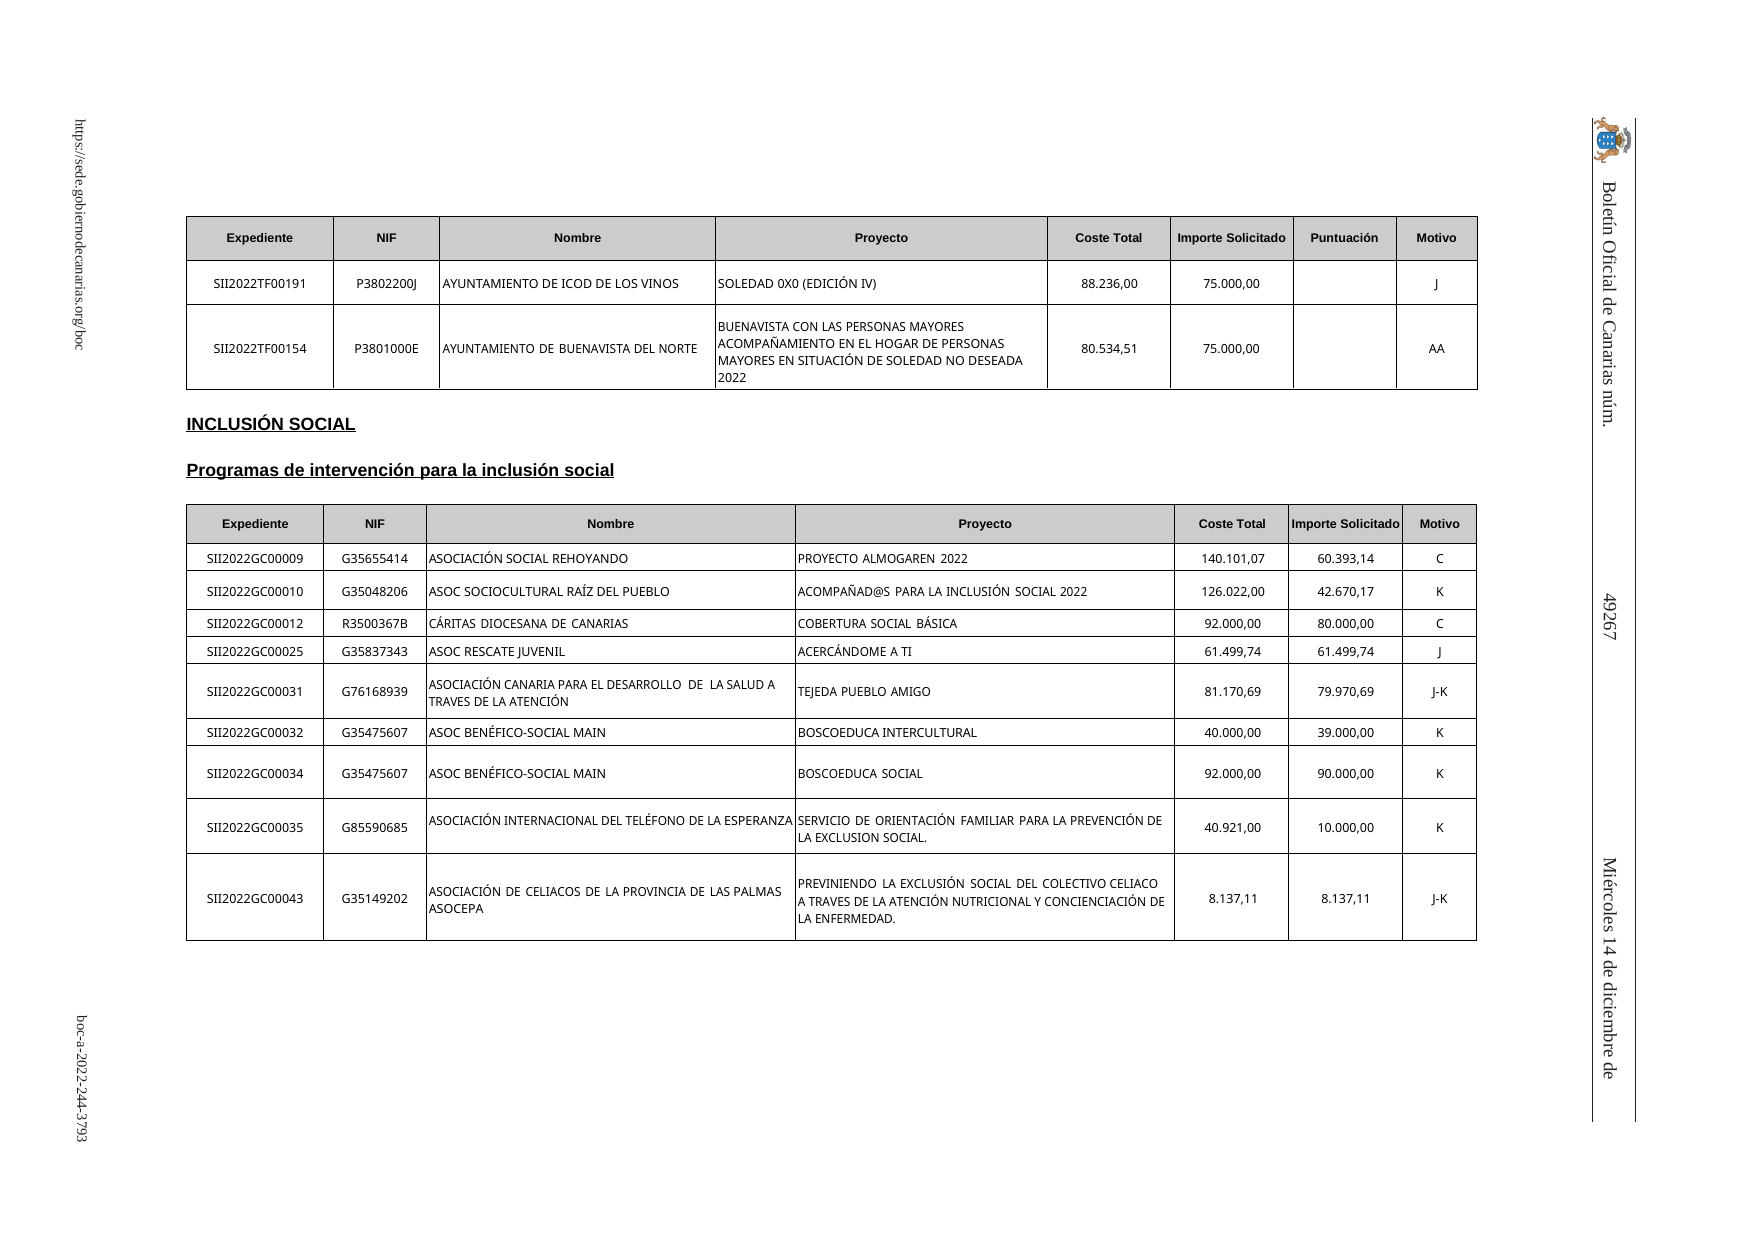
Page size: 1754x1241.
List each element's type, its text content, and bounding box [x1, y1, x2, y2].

table_cell ASOCIACIÓN SOCIAL REHOYANDO [427, 544, 795, 570]
table_cell SII2022GC00032 [187, 719, 323, 744]
table_cell 61.499,74 [1289, 637, 1402, 663]
table_cell G35837343 [324, 637, 426, 663]
table_cell COBERTURA SOCIAL BÁSICA [796, 610, 1174, 636]
table_header Coste Total [1048, 217, 1170, 260]
table_cell J [1397, 261, 1477, 304]
table_cell C [1403, 610, 1476, 636]
table_cell SII2022TF00191 [187, 261, 333, 304]
text https://sede.gobiernodecanarias.org/boc [72, 119, 89, 352]
table_cell SII2022GC00043 [187, 854, 323, 940]
table_header Proyecto [796, 505, 1174, 543]
table_cell SOLEDAD 0X0 (EDICIÓN IV) [716, 261, 1047, 304]
table_header Expediente [187, 217, 333, 260]
table_header Nombre [427, 505, 795, 543]
table_cell K [1403, 571, 1476, 609]
table_cell 80.000,00 [1289, 610, 1402, 636]
table_cell 79.970,69 [1289, 664, 1402, 718]
table_cell ASOC BENÉFICO-SOCIAL MAIN [427, 746, 795, 798]
table_cell AA [1397, 305, 1477, 388]
table_cell 75.000,00 [1171, 261, 1293, 304]
text Miércoles 14 de diciembre de 2022 [1598, 857, 1621, 1122]
table_cell ASOC BENÉFICO-SOCIAL MAIN [427, 719, 795, 744]
table_header Importe Solicitado [1289, 505, 1402, 543]
table_cell J [1403, 637, 1476, 663]
table_cell TEJEDA PUEBLO AMIGO [796, 664, 1174, 718]
table_cell SII2022GC00010 [187, 571, 323, 609]
table_cell G35475607 [324, 746, 426, 798]
table_cell 92.000,00 [1175, 610, 1288, 636]
table_cell G35655414 [324, 544, 426, 570]
text Programas de intervención para la inclusión social [186, 459, 1521, 480]
table_cell 8.137,11 [1289, 854, 1402, 940]
table_cell ASOCIACIÓN DE CELIACOS DE LA PROVINCIA DE LAS PALMAS ASOCEPA [427, 854, 795, 940]
table_cell SII2022GC00025 [187, 637, 323, 663]
table_cell G35149202 [324, 854, 426, 940]
table_cell SII2022GC00031 [187, 664, 323, 718]
table_cell SERVICIO DE ORIENTACIÓN FAMILIAR PARA LA PREVENCIÓN DE LA EXCLUSION SOCIAL. [796, 799, 1174, 853]
table_cell SII2022GC00034 [187, 746, 323, 798]
table_cell C [1403, 544, 1476, 570]
table_header Importe Solicitado [1171, 217, 1293, 260]
table_cell BOSCOEDUCA INTERCULTURAL [796, 719, 1174, 744]
table_cell ASOC SOCIOCULTURAL RAÍZ DEL PUEBLO [427, 571, 795, 609]
table_cell 126.022,00 [1175, 571, 1288, 609]
table_cell 40.000,00 [1175, 719, 1288, 744]
table_cell SII2022TF00154 [187, 305, 333, 388]
table_cell 88.236,00 [1048, 261, 1170, 304]
table_cell 90.000,00 [1289, 746, 1402, 798]
table_cell [1294, 305, 1396, 388]
table_cell ASOCIACIÓN CANARIA PARA EL DESARROLLO DE LA SALUD A TRAVES DE LA ATENCIÓN [427, 664, 795, 718]
table_cell G76168939 [324, 664, 426, 718]
table_header Motivo [1403, 505, 1476, 543]
table_cell 75.000,00 [1171, 305, 1293, 388]
table_cell 80.534,51 [1048, 305, 1170, 388]
table_cell K [1403, 799, 1476, 853]
picture [1594, 117, 1631, 163]
table_cell CÁRITAS DIOCESANA DE CANARIAS [427, 610, 795, 636]
table_cell 10.000,00 [1289, 799, 1402, 853]
table_cell ASOCIACIÓN INTERNACIONAL DEL TELÉFONO DE LA ESPERANZA [427, 799, 795, 853]
table_cell K [1403, 719, 1476, 744]
table_cell P3801000E [334, 305, 439, 388]
table_cell 42.670,17 [1289, 571, 1402, 609]
table_cell 39.000,00 [1289, 719, 1402, 744]
table_header Coste Total [1175, 505, 1288, 543]
table_cell G35475607 [324, 719, 426, 744]
text 49267 [1600, 593, 1621, 642]
table_cell SII2022GC00035 [187, 799, 323, 853]
table_cell R3500367B [324, 610, 426, 636]
table_header Puntuación [1294, 217, 1396, 260]
table_cell SII2022GC00009 [187, 544, 323, 570]
table_cell AYUNTAMIENTO DE ICOD DE LOS VINOS [440, 261, 715, 304]
table_header Proyecto [716, 217, 1047, 260]
table_cell [1294, 261, 1396, 304]
table_cell ACOMPAÑAD@S PARA LA INCLUSIÓN SOCIAL 2022 [796, 571, 1174, 609]
table_cell PREVINIENDO LA EXCLUSIÓN SOCIAL DEL COLECTIVO CELIACO A TRAVES DE LA ATENCIÓN NUTRICIONAL Y CONCIENCIACIÓN DE LA ENFERMEDAD. [796, 854, 1174, 940]
table_cell BOSCOEDUCA SOCIAL [796, 746, 1174, 798]
text boc-a-2022-244-3793 [74, 1016, 91, 1144]
table_cell 8.137,11 [1175, 854, 1288, 940]
table_header NIF [334, 217, 439, 260]
table_cell 61.499,74 [1175, 637, 1288, 663]
table_cell 81.170,69 [1175, 664, 1288, 718]
table_cell 40.921,00 [1175, 799, 1288, 853]
text INCLUSIÓN SOCIAL [186, 413, 1521, 434]
table_cell BUENAVISTA CON LAS PERSONAS MAYORES ACOMPAÑAMIENTO EN EL HOGAR DE PERSONAS MAYORES EN SITUACIÓN DE SOLEDAD NO DESEADA 2022 [716, 305, 1047, 388]
table_cell J-K [1403, 664, 1476, 718]
table_cell 60.393,14 [1289, 544, 1402, 570]
table_cell 140.101,07 [1175, 544, 1288, 570]
table_cell G85590685 [324, 799, 426, 853]
table_header Expediente [187, 505, 323, 543]
table_cell ASOC RESCATE JUVENIL [427, 637, 795, 663]
table_cell G35048206 [324, 571, 426, 609]
table_cell 92.000,00 [1175, 746, 1288, 798]
text Boletín Oficial de Canarias núm. 244 [1597, 181, 1621, 459]
table_cell P3802200J [334, 261, 439, 304]
table_header NIF [324, 505, 426, 543]
table_header Motivo [1397, 217, 1477, 260]
table_cell AYUNTAMIENTO DE BUENAVISTA DEL NORTE [440, 305, 715, 388]
table_header Nombre [440, 217, 715, 260]
table_cell SII2022GC00012 [187, 610, 323, 636]
table_cell ACERCÁNDOME A TI [796, 637, 1174, 663]
table_cell J-K [1403, 854, 1476, 940]
table_cell PROYECTO ALMOGAREN 2022 [796, 544, 1174, 570]
table_cell K [1403, 746, 1476, 798]
